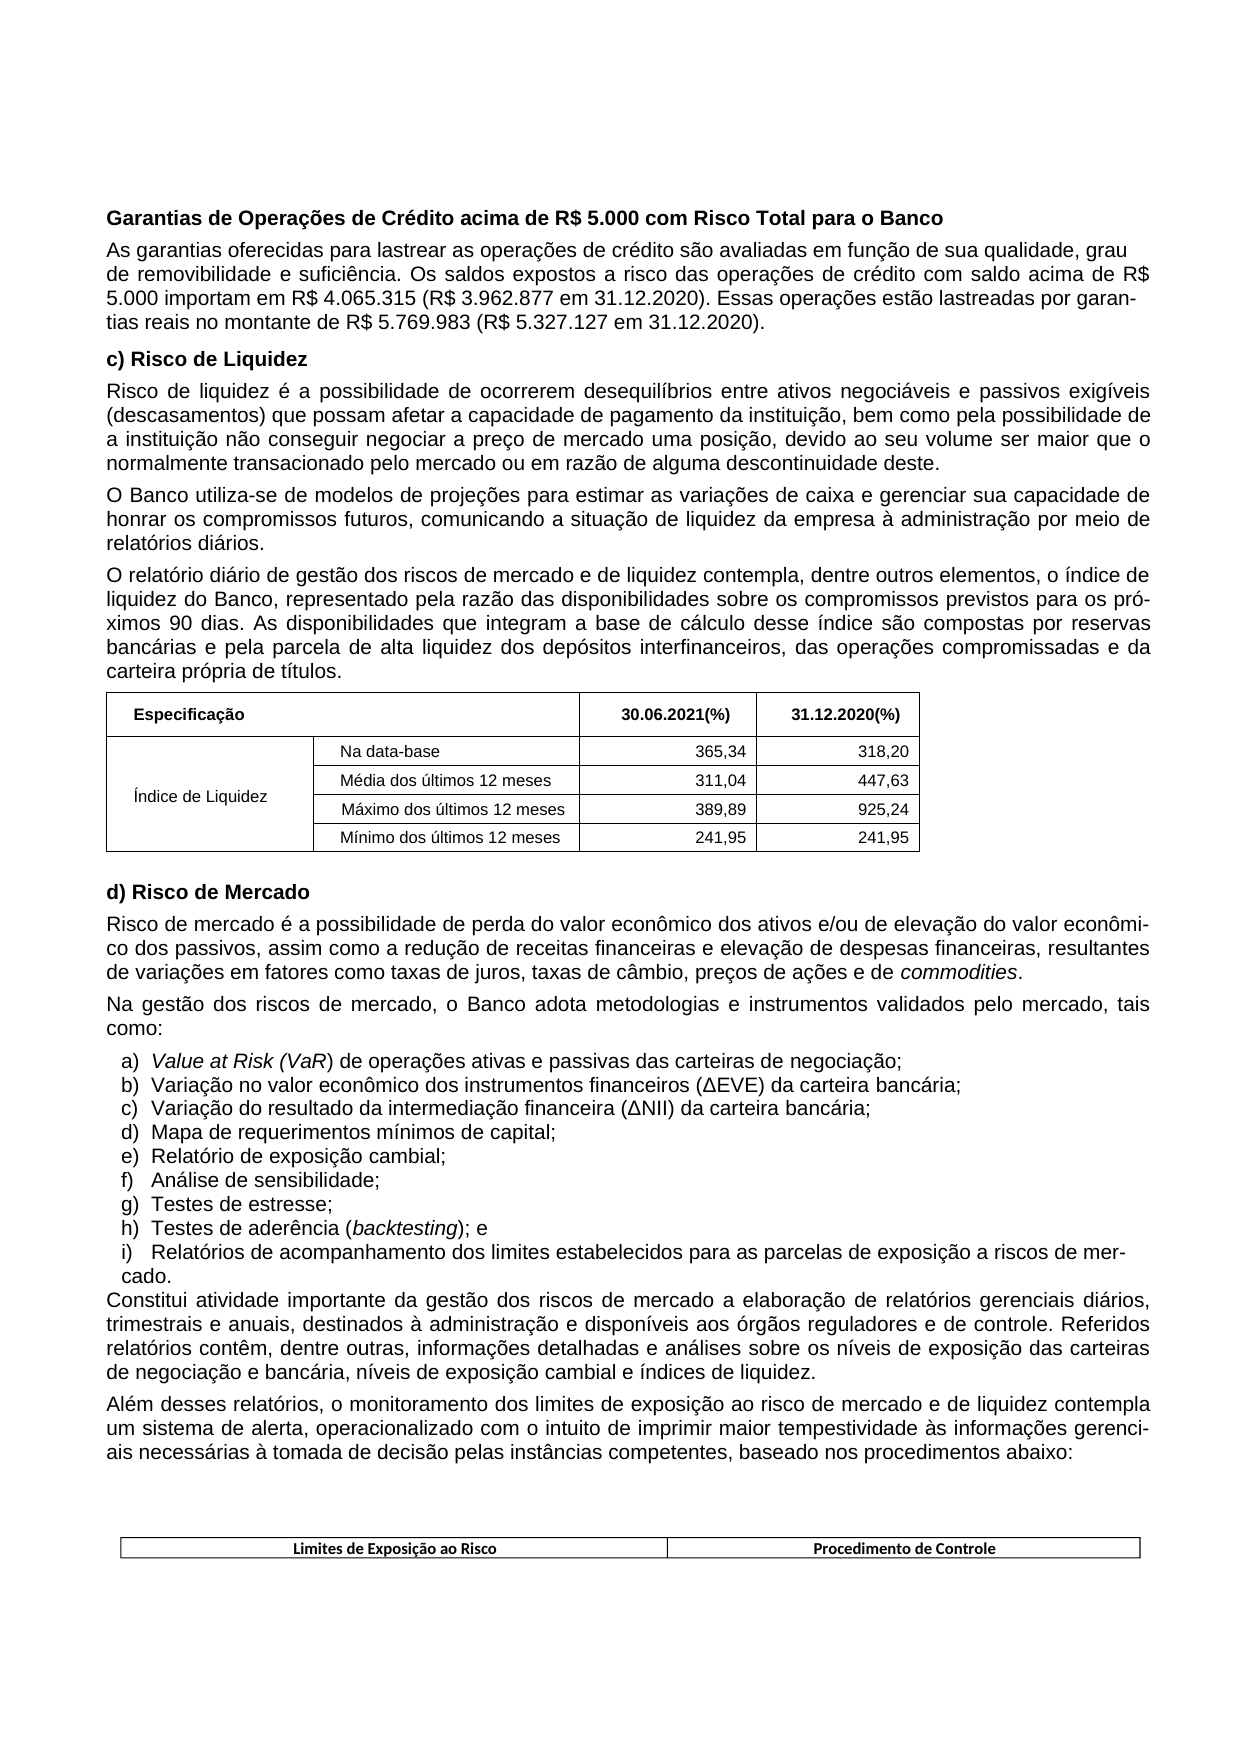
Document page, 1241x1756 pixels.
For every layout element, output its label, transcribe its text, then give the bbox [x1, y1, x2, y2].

table_cell 447,63 [757, 766, 919, 794]
table_header 31.12.2020(%) [757, 693, 919, 736]
text Risco de liquidez é a possibilidade de ocorrerem desequilíbrios entre ativos negociáveis e passivos exigíveis (descasamentos) que possam afetar a capacidade de pagamento da instituição, bem como pela possibilidade de a instituição não conseguir negociar a preço de mercado uma posição, devido ao seu volume ser maior que o normalmente transacionado pelo mercado ou em razão de alguma descontinuidade deste. [106, 379, 1152, 475]
table_header 30.06.2021(%) [580, 693, 756, 736]
table_cell Índice de Liquidez [107, 737, 313, 851]
table_cell Na data-base [314, 737, 579, 765]
table_cell 389,89 [580, 795, 756, 823]
text 5.000 importam em R$ 4.065.315 (R$ 3.962.877 em 31.12.2020). Essas operações estão lastreadas por garan- tias reais no montante de R$ 5.769.983 (R$ 5.327.127 em 31.12.2020). [106, 286, 1149, 334]
table_cell 311,04 [580, 766, 756, 794]
list Testes de aderência (backtesting); e [121, 1216, 1215, 1240]
table_header Especificação [107, 693, 579, 736]
text O Banco utiliza-se de modelos de projeções para estimar as variações de caixa e gerenciar sua capacidade de honrar os compromissos futuros, comunicando a situação de liquidez da empresa à administração por meio de relatórios diários. [106, 483, 1152, 555]
text Além desses relatórios, o monitoramento dos limites de exposição ao risco de mercado e de liquidez contempla um sistema de alerta, operacionalizado com o intuito de imprimir maior tempestividade às informações gerenci- ais necessárias à tomada de decisão pelas instâncias competentes, baseado nos procedimentos abaixo: [106, 1392, 1152, 1464]
list Relatórios de acompanhamento dos limites estabelecidos para as parcelas de exposição a riscos de mer- cado. [121, 1240, 1127, 1288]
list Variação do resultado da intermediação financeira (ΔNII) da carteira bancária; [121, 1096, 1215, 1120]
table_cell Máximo dos últimos 12 meses [314, 795, 579, 823]
table_cell 241,95 [580, 824, 756, 851]
text Risco de mercado é a possibilidade de perda do valor econômico dos ativos e/ou de elevação do valor econômi- co dos passivos, assim como a redução de receitas financeiras e elevação de despesas financeiras, resultantes de variações em fatores como taxas de juros, taxas de câmbio, preços de ações e de commodities. [106, 912, 1152, 984]
text As garantias oferecidas para lastrear as operações de crédito são avaliadas em função de sua qualidade, grau de removibilidade e suficiência. Os saldos expostos a risco das operações de crédito com saldo acima de R$ [106, 238, 1152, 286]
list Value at Risk (VaR) de operações ativas e passivas das carteiras de negociação; [121, 1048, 1215, 1072]
table_cell 365,34 [580, 737, 756, 765]
table_cell Média dos últimos 12 meses [314, 766, 579, 794]
text Constitui atividade importante da gestão dos riscos de mercado a elaboração de relatórios gerenciais diários, trimestrais e anuais, destinados à administração e disponíveis aos órgãos reguladores e de controle. Referidos relatórios contêm, dentre outras, informações detalhadas e análises sobre os níveis de exposição das carteiras de negociação e bancária, níveis de exposição cambial e índices de liquidez. [106, 1288, 1152, 1384]
table_cell Mínimo dos últimos 12 meses [314, 824, 579, 851]
list Variação no valor econômico dos instrumentos financeiros (ΔEVE) da carteira bancária; [121, 1072, 1215, 1096]
text O relatório diário de gestão dos riscos de mercado e de liquidez contempla, dentre outros elementos, o índice de liquidez do Banco, representado pela razão das disponibilidades sobre os compromissos previstos para os pró- ximos 90 dias. As disponibilidades que integram a base de cálculo desse índice são compostas por reservas bancárias e pela parcela de alta liquidez dos depósitos interfinanceiros, das operações compromissadas e da carteira própria de títulos. [106, 563, 1152, 683]
text Na gestão dos riscos de mercado, o Banco adota metodologias e instrumentos validados pelo mercado, tais como: [106, 992, 1152, 1040]
table_cell 925,24 [757, 795, 919, 823]
table_cell 241,95 [757, 824, 919, 851]
text Garantias de Operações de Crédito acima de R$ 5.000 com Risco Total para o Banco [106, 206, 1215, 230]
list Relatório de exposição cambial; [121, 1144, 1215, 1168]
list Mapa de requerimentos mínimos de capital; [121, 1120, 1215, 1144]
list Risco de Liquidez [106, 347, 1215, 371]
table_cell 318,20 [757, 737, 919, 765]
list Testes de estresse; [121, 1192, 1215, 1216]
list Análise de sensibilidade; [121, 1168, 1215, 1192]
list Risco de Mercado [106, 879, 1215, 903]
